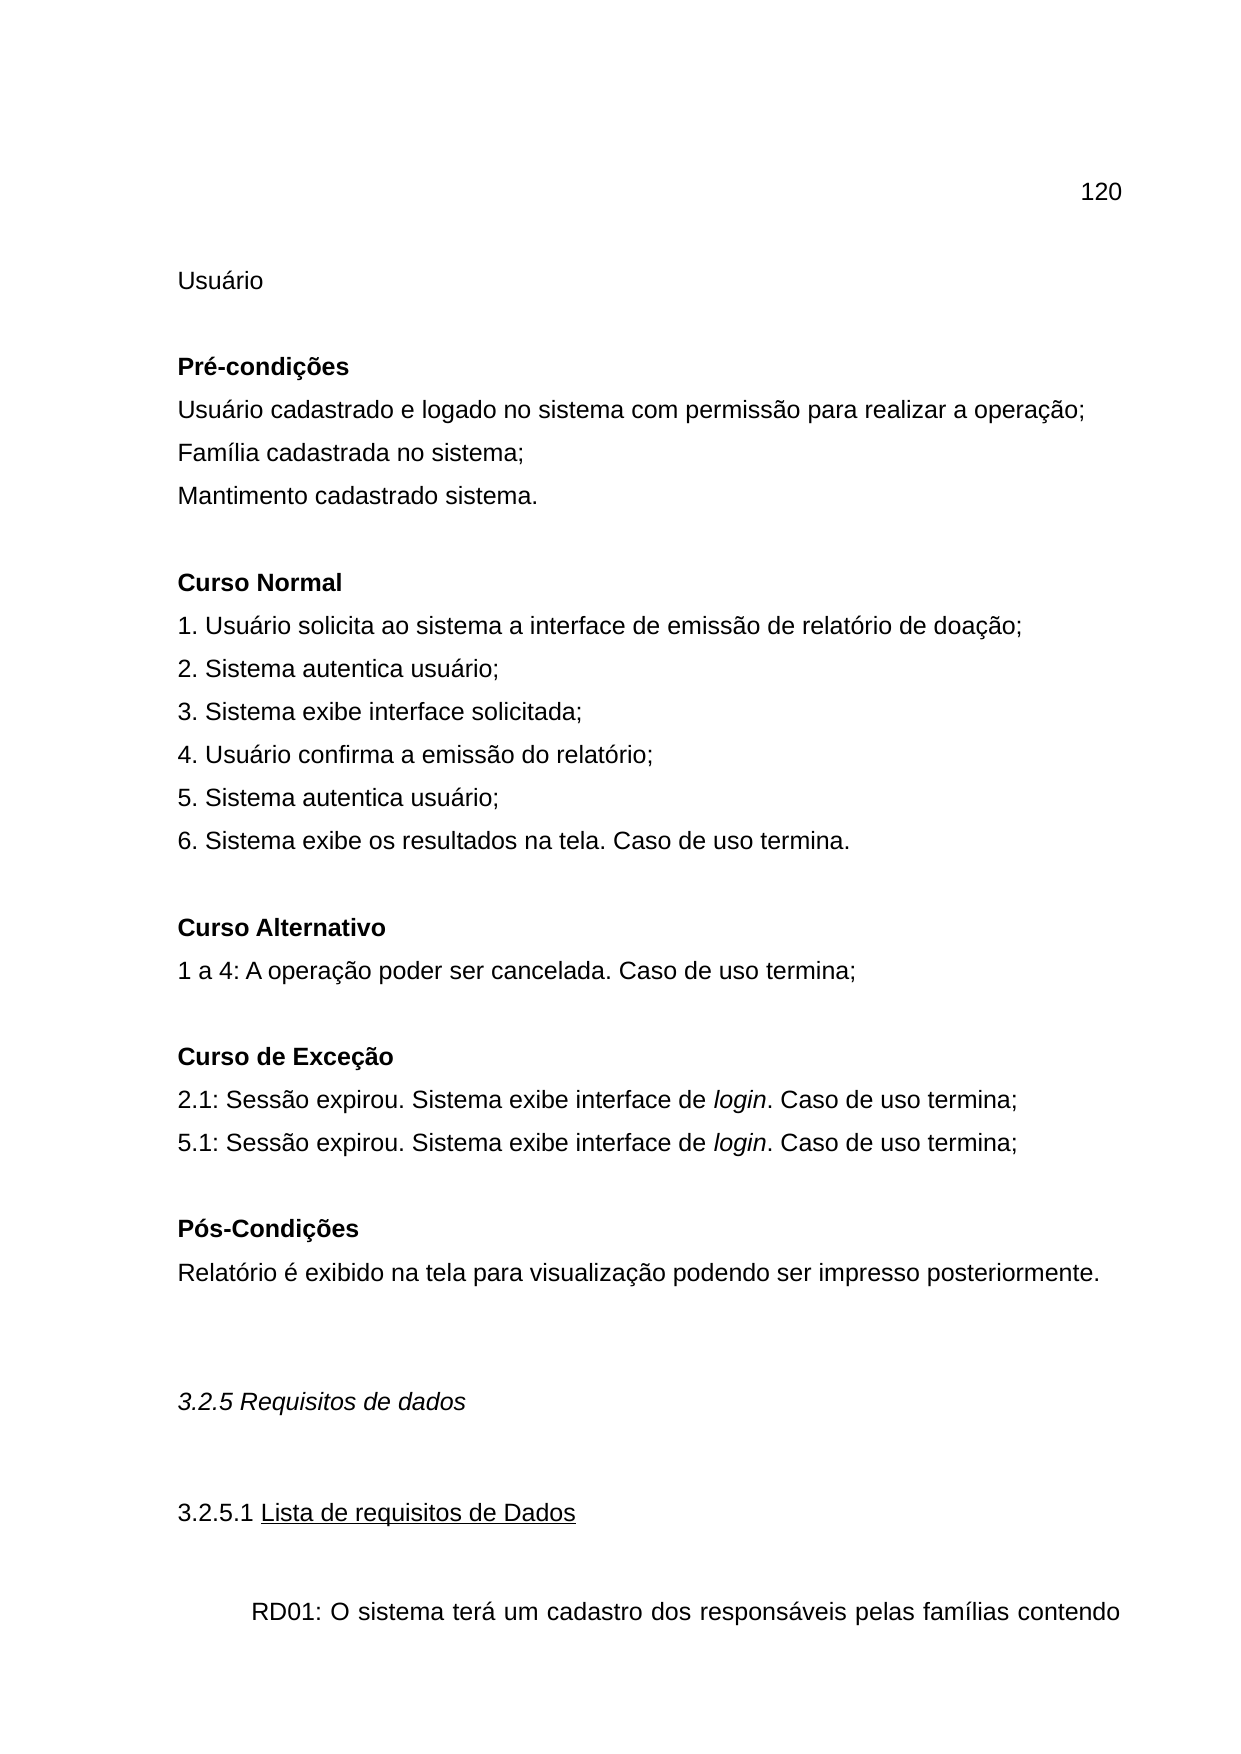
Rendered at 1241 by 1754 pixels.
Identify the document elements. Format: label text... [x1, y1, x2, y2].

text 1 a 4: A operação poder ser cancelada. Caso de uso termina; [177, 956, 1122, 984]
text Curso Normal [177, 568, 1122, 596]
text Mantimento cadastrado sistema. [177, 481, 1122, 510]
text 2.1: Sessão expirou. Sistema exibe interface de login. Caso de uso termina; [177, 1085, 1122, 1114]
text 1. Usuário solicita ao sistema a interface de emissão de relatório de doação; [177, 611, 1122, 639]
subtitle 3.2.5.1 Lista de requisitos de Dados [177, 1498, 1122, 1527]
text 2. Sistema autentica usuário; [177, 654, 1122, 683]
text RD01: O sistema terá um cadastro dos responsáveis pelas famílias contendo [177, 1597, 1122, 1626]
text 5. Sistema autentica usuário; [177, 783, 1122, 812]
text Usuário cadastrado e logado no sistema com permissão para realizar a operação; [177, 395, 1122, 424]
text Curso Alternativo [177, 913, 1122, 941]
text 5.1: Sessão expirou. Sistema exibe interface de login. Caso de uso termina; [177, 1128, 1122, 1157]
text Pós-Condições [177, 1214, 1122, 1243]
text 4. Usuário confirma a emissão do relatório; [177, 740, 1122, 769]
text 6. Sistema exibe os resultados na tela. Caso de uso termina. [177, 826, 1122, 855]
text Família cadastrada no sistema; [177, 438, 1122, 467]
text 3. Sistema exibe interface solicitada; [177, 697, 1122, 726]
text 3.2.5 Requisitos de dados [177, 1387, 1122, 1416]
text Curso de Exceção [177, 1042, 1122, 1071]
text Relatório é exibido na tela para visualização podendo ser impresso posteriormente. [177, 1258, 1122, 1286]
text Usuário [177, 266, 1122, 294]
text Pré-condições [177, 352, 1122, 381]
